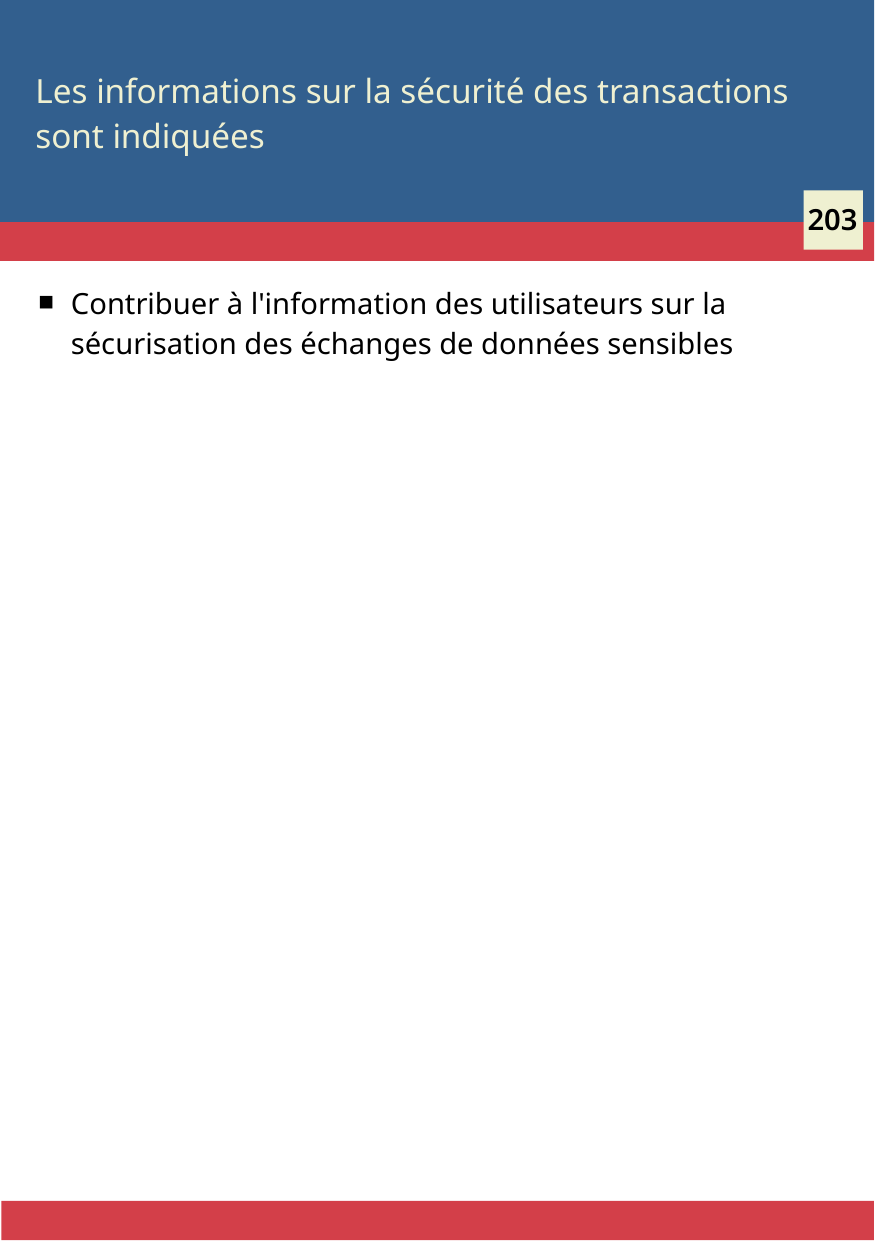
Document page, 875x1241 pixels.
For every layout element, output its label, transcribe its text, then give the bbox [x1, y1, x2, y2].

list Contribuer à l'information des utilisateurs sur la sécurisation des échanges de données sensibles [23, 283, 839, 1111]
title Les informations sur la sécurité des transactions sont indiquées [35, 13, 839, 213]
text_box 203 [803, 188, 863, 249]
